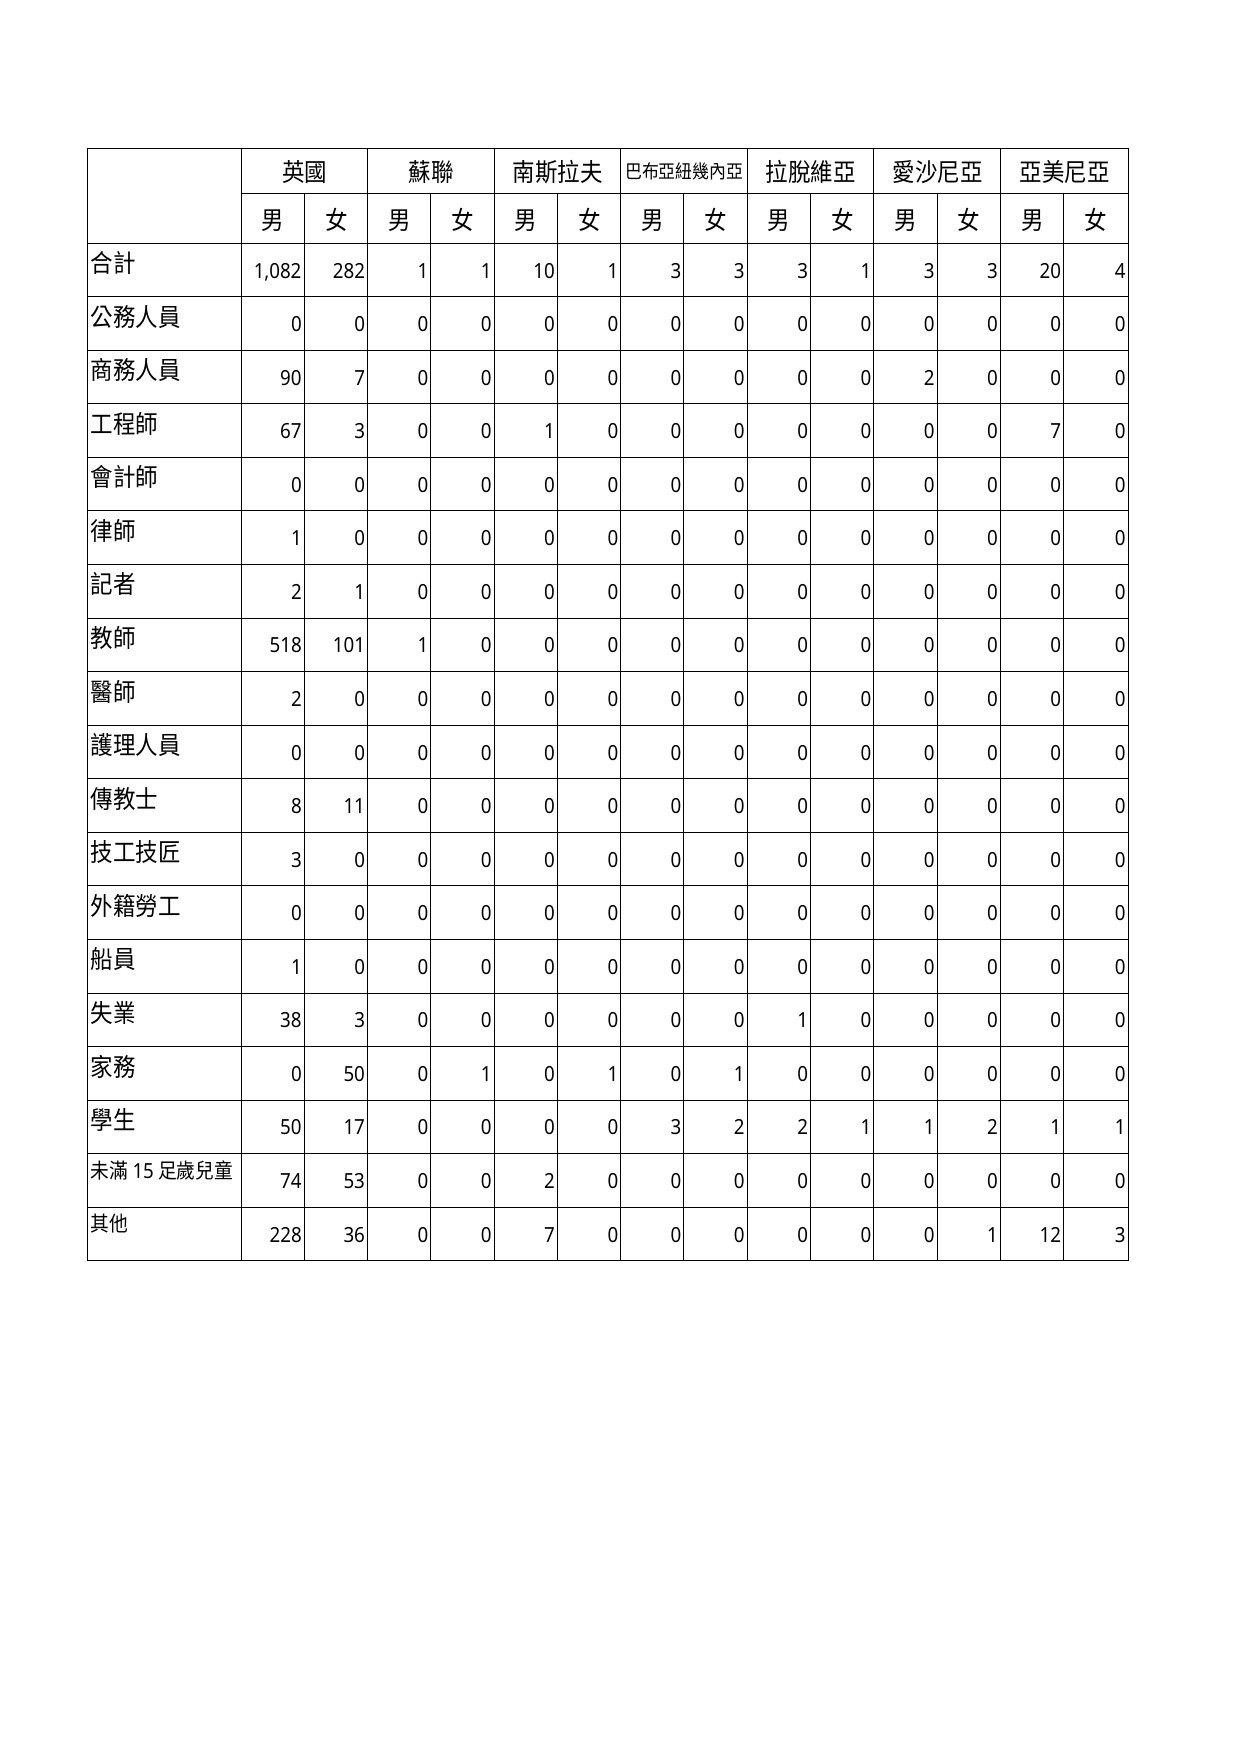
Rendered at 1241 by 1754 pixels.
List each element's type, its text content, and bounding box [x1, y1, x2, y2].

table_cell 0 [938, 1047, 1000, 1099]
table_cell 0 [558, 1101, 620, 1153]
table_cell 0 [431, 511, 494, 564]
table_cell 228 [242, 1208, 304, 1260]
table_cell 0 [495, 994, 557, 1046]
table_cell 0 [1001, 833, 1063, 885]
table_cell 3 [621, 244, 683, 296]
table_cell 4 [1064, 244, 1128, 296]
table_cell 0 [1001, 1154, 1063, 1207]
table_cell 0 [1064, 940, 1128, 992]
table_cell 0 [431, 1208, 494, 1260]
table_cell 0 [495, 1047, 557, 1099]
table_cell 0 [938, 619, 1000, 671]
table_cell 3 [748, 244, 810, 296]
table_cell 0 [368, 940, 430, 992]
table_cell 0 [431, 994, 494, 1046]
table_cell 0 [938, 672, 1000, 724]
table_cell 商務人員 [88, 351, 241, 403]
table_cell 1 [1001, 1101, 1063, 1153]
table_cell 0 [938, 1154, 1000, 1207]
table_cell 0 [811, 886, 873, 939]
table_cell 7 [495, 1208, 557, 1260]
table_cell 0 [1064, 404, 1128, 457]
table_cell 男 [495, 194, 557, 243]
table_cell 0 [748, 1047, 810, 1099]
table_cell 1 [242, 511, 304, 564]
table_cell 11 [305, 779, 367, 832]
table_cell 0 [1064, 297, 1128, 350]
table_cell 3 [938, 244, 1000, 296]
table_cell 0 [305, 886, 367, 939]
table_cell 0 [368, 886, 430, 939]
table_header [88, 149, 241, 243]
table_cell 未滿15足歲兒童 [88, 1154, 241, 1207]
table_cell 10 [495, 244, 557, 296]
table_cell 0 [938, 404, 1000, 457]
table_cell 0 [684, 994, 747, 1046]
table_cell 0 [684, 779, 747, 832]
table_cell 船員 [88, 940, 241, 992]
table_cell 0 [748, 1208, 810, 1260]
table_cell 外籍勞工 [88, 886, 241, 939]
table_cell 女 [1064, 194, 1128, 243]
table_cell 0 [368, 565, 430, 617]
table_header 蘇聯 [368, 149, 494, 193]
table_cell 0 [684, 511, 747, 564]
table_cell 公務人員 [88, 297, 241, 350]
table_cell 0 [558, 886, 620, 939]
table_cell 0 [558, 1154, 620, 1207]
table_cell 50 [305, 1047, 367, 1099]
table_cell 學生 [88, 1101, 241, 1153]
table_cell 技工技匠 [88, 833, 241, 885]
table_cell 0 [431, 940, 494, 992]
table_cell 0 [558, 351, 620, 403]
table_cell 0 [748, 619, 810, 671]
table_cell 101 [305, 619, 367, 671]
table_cell 0 [874, 1208, 937, 1260]
table_cell 律師 [88, 511, 241, 564]
table_cell 0 [621, 1208, 683, 1260]
table_cell 女 [431, 194, 494, 243]
table_cell 3 [621, 1101, 683, 1153]
table_cell 教師 [88, 619, 241, 671]
table_cell 0 [1064, 779, 1128, 832]
table_cell 0 [874, 833, 937, 885]
table_cell 0 [1001, 458, 1063, 510]
table_cell 0 [874, 779, 937, 832]
table_cell 0 [684, 404, 747, 457]
table_cell 0 [1064, 994, 1128, 1046]
table_cell 會計師 [88, 458, 241, 510]
table_cell 0 [621, 994, 683, 1046]
table_cell 0 [431, 619, 494, 671]
table_cell 女 [684, 194, 747, 243]
table_cell 0 [938, 351, 1000, 403]
table_cell 0 [1001, 297, 1063, 350]
table_cell 2 [495, 1154, 557, 1207]
table_cell 0 [811, 1154, 873, 1207]
table_cell 0 [558, 458, 620, 510]
table_cell 0 [495, 565, 557, 617]
table_cell 0 [621, 404, 683, 457]
table_cell 0 [621, 886, 683, 939]
table_cell 0 [431, 404, 494, 457]
table_cell 8 [242, 779, 304, 832]
table_cell 0 [811, 672, 873, 724]
table_cell 0 [558, 994, 620, 1046]
table_cell 0 [305, 297, 367, 350]
table_cell 0 [558, 833, 620, 885]
table_cell 0 [938, 511, 1000, 564]
table_cell 1 [811, 244, 873, 296]
table_cell 0 [621, 458, 683, 510]
table_cell 0 [495, 1101, 557, 1153]
table_cell 0 [811, 619, 873, 671]
table_cell 0 [558, 404, 620, 457]
table_header 拉脫維亞 [748, 149, 873, 193]
table_cell 0 [938, 458, 1000, 510]
table_cell 0 [1001, 994, 1063, 1046]
table_cell 0 [242, 458, 304, 510]
table_cell 0 [242, 297, 304, 350]
table_cell 0 [431, 726, 494, 778]
table_cell 0 [748, 297, 810, 350]
table_cell 0 [1064, 458, 1128, 510]
table_cell 0 [621, 619, 683, 671]
table_cell 0 [748, 404, 810, 457]
table_cell 0 [811, 779, 873, 832]
table_cell 17 [305, 1101, 367, 1153]
table_cell 0 [684, 726, 747, 778]
table_cell 男 [748, 194, 810, 243]
table_cell 0 [684, 1208, 747, 1260]
table_cell 0 [431, 297, 494, 350]
table_cell 0 [874, 940, 937, 992]
table_cell 0 [1001, 779, 1063, 832]
table_cell 7 [305, 351, 367, 403]
table_cell 0 [431, 1154, 494, 1207]
table_cell 0 [1064, 619, 1128, 671]
table_cell 3 [874, 244, 937, 296]
table_cell 其他 [88, 1208, 241, 1260]
table_cell 0 [558, 940, 620, 992]
table_cell 1 [811, 1101, 873, 1153]
table_cell 0 [431, 565, 494, 617]
table_cell 0 [938, 779, 1000, 832]
table_header 巴布亞紐幾內亞 [621, 149, 747, 193]
table_cell 0 [558, 565, 620, 617]
table_header 愛沙尼亞 [874, 149, 1000, 193]
table_cell 0 [621, 833, 683, 885]
table_cell 0 [874, 458, 937, 510]
table_cell 失業 [88, 994, 241, 1046]
table_cell 0 [621, 297, 683, 350]
table_cell 0 [874, 886, 937, 939]
table_cell 3 [242, 833, 304, 885]
table_cell 0 [811, 458, 873, 510]
table_cell 0 [748, 940, 810, 992]
table_cell 518 [242, 619, 304, 671]
table_cell 0 [305, 726, 367, 778]
table_cell 0 [748, 351, 810, 403]
table_cell 0 [1064, 886, 1128, 939]
table_header 南斯拉夫 [495, 149, 620, 193]
table_cell 0 [495, 833, 557, 885]
table_cell 0 [874, 1047, 937, 1099]
table_cell 0 [431, 886, 494, 939]
table_cell 0 [368, 833, 430, 885]
table_cell 0 [811, 351, 873, 403]
table_cell 0 [431, 833, 494, 885]
table_cell 0 [621, 1047, 683, 1099]
table_cell 0 [305, 458, 367, 510]
table_cell 0 [621, 1154, 683, 1207]
table_cell 0 [621, 940, 683, 992]
table_cell 0 [621, 672, 683, 724]
table_cell 0 [684, 940, 747, 992]
table_cell 男 [1001, 194, 1063, 243]
table_cell 0 [558, 1208, 620, 1260]
table_cell 0 [1064, 511, 1128, 564]
table_cell 1 [431, 1047, 494, 1099]
table_cell 0 [495, 458, 557, 510]
table_cell 2 [938, 1101, 1000, 1153]
table_cell 1 [368, 244, 430, 296]
table_cell 1 [558, 244, 620, 296]
table_cell 0 [495, 726, 557, 778]
table_cell 1 [305, 565, 367, 617]
table_cell 0 [748, 886, 810, 939]
table_cell 0 [748, 458, 810, 510]
table_cell 0 [368, 1101, 430, 1153]
table_cell 0 [811, 726, 873, 778]
table_cell 1 [748, 994, 810, 1046]
table_cell 0 [684, 351, 747, 403]
table_cell 0 [495, 351, 557, 403]
table_cell 0 [748, 672, 810, 724]
table_cell 20 [1001, 244, 1063, 296]
table_cell 0 [874, 994, 937, 1046]
table_cell 1,082 [242, 244, 304, 296]
table_cell 0 [811, 994, 873, 1046]
table_cell 2 [748, 1101, 810, 1153]
table_cell 0 [558, 726, 620, 778]
table_cell 傳教士 [88, 779, 241, 832]
table_cell 3 [684, 244, 747, 296]
table_cell 0 [1064, 1047, 1128, 1099]
table_cell 女 [558, 194, 620, 243]
table_cell 記者 [88, 565, 241, 617]
table_cell 0 [242, 1047, 304, 1099]
table_cell 0 [495, 940, 557, 992]
table_cell 0 [1064, 833, 1128, 885]
table_cell 0 [1001, 886, 1063, 939]
table_cell 0 [368, 994, 430, 1046]
table_cell 50 [242, 1101, 304, 1153]
table_cell 0 [621, 565, 683, 617]
table_cell 0 [1001, 672, 1063, 724]
table_cell 0 [811, 1047, 873, 1099]
table_cell 0 [495, 886, 557, 939]
table_cell 0 [938, 565, 1000, 617]
table_cell 0 [495, 672, 557, 724]
table_cell 0 [1001, 940, 1063, 992]
table_cell 0 [368, 404, 430, 457]
table_cell 0 [1001, 1047, 1063, 1099]
table_cell 0 [684, 619, 747, 671]
table_cell 1 [495, 404, 557, 457]
table_cell 0 [431, 1101, 494, 1153]
table_cell 0 [621, 351, 683, 403]
table_cell 0 [1001, 726, 1063, 778]
table_cell 家務 [88, 1047, 241, 1099]
table_cell 0 [368, 779, 430, 832]
table_cell 0 [558, 619, 620, 671]
table_cell 0 [874, 404, 937, 457]
table_cell 0 [874, 297, 937, 350]
table_cell 0 [874, 726, 937, 778]
table_cell 53 [305, 1154, 367, 1207]
table_cell 男 [621, 194, 683, 243]
table_cell 282 [305, 244, 367, 296]
table_cell 2 [684, 1101, 747, 1153]
table_header 亞美尼亞 [1001, 149, 1128, 193]
table_cell 1 [1064, 1101, 1128, 1153]
table_cell 0 [431, 351, 494, 403]
table_cell 0 [368, 511, 430, 564]
table_cell 女 [305, 194, 367, 243]
table_cell 0 [558, 779, 620, 832]
table_cell 0 [1064, 1154, 1128, 1207]
table_cell 0 [748, 1154, 810, 1207]
table_cell 醫師 [88, 672, 241, 724]
table_cell 2 [242, 565, 304, 617]
table_cell 0 [305, 833, 367, 885]
table_cell 36 [305, 1208, 367, 1260]
table_cell 1 [368, 619, 430, 671]
table_cell 0 [748, 779, 810, 832]
table_cell 0 [1001, 619, 1063, 671]
table_cell 男 [368, 194, 430, 243]
table_cell 0 [1001, 511, 1063, 564]
table_cell 12 [1001, 1208, 1063, 1260]
table_cell 0 [621, 779, 683, 832]
table_cell 2 [242, 672, 304, 724]
table_cell 0 [305, 511, 367, 564]
table_cell 0 [684, 565, 747, 617]
table_cell 0 [938, 726, 1000, 778]
table_cell 1 [684, 1047, 747, 1099]
table_cell 38 [242, 994, 304, 1046]
table_cell 0 [495, 619, 557, 671]
table_cell 0 [368, 297, 430, 350]
table_cell 合計 [88, 244, 241, 296]
table_cell 女 [811, 194, 873, 243]
table_cell 0 [748, 833, 810, 885]
table_cell 0 [495, 297, 557, 350]
table_cell 0 [368, 458, 430, 510]
table_cell 2 [874, 351, 937, 403]
table_cell 0 [495, 779, 557, 832]
table_cell 1 [874, 1101, 937, 1153]
table_cell 0 [368, 351, 430, 403]
table_cell 0 [874, 565, 937, 617]
table_cell 0 [811, 404, 873, 457]
table_cell 0 [368, 672, 430, 724]
table_cell 0 [305, 672, 367, 724]
table_cell 74 [242, 1154, 304, 1207]
table_cell 0 [621, 726, 683, 778]
table_cell 3 [305, 404, 367, 457]
table_cell 0 [811, 511, 873, 564]
table_cell 0 [684, 886, 747, 939]
table_cell 0 [1001, 351, 1063, 403]
table_cell 7 [1001, 404, 1063, 457]
table_cell 0 [431, 779, 494, 832]
table_cell 女 [938, 194, 1000, 243]
table_cell 0 [874, 511, 937, 564]
table_cell 0 [684, 297, 747, 350]
table_cell 1 [242, 940, 304, 992]
table_cell 0 [305, 940, 367, 992]
table_cell 0 [242, 726, 304, 778]
table_cell 0 [1001, 565, 1063, 617]
table_cell 0 [495, 511, 557, 564]
table_cell 工程師 [88, 404, 241, 457]
table_cell 0 [558, 297, 620, 350]
table_cell 0 [811, 297, 873, 350]
table_cell 3 [1064, 1208, 1128, 1260]
table_cell 0 [1064, 565, 1128, 617]
table_cell 0 [938, 940, 1000, 992]
table_cell 0 [874, 619, 937, 671]
table_cell 0 [368, 726, 430, 778]
table_cell 0 [811, 1208, 873, 1260]
table_cell 0 [811, 565, 873, 617]
table_cell 0 [938, 833, 1000, 885]
table_cell 0 [621, 511, 683, 564]
table_cell 0 [938, 297, 1000, 350]
table_cell 0 [874, 672, 937, 724]
table_cell 0 [431, 672, 494, 724]
table_cell 0 [1064, 672, 1128, 724]
table_cell 1 [938, 1208, 1000, 1260]
table_cell 0 [811, 833, 873, 885]
table_cell 67 [242, 404, 304, 457]
table_cell 0 [938, 886, 1000, 939]
table_cell 0 [811, 940, 873, 992]
table_header 英國 [242, 149, 367, 193]
table_cell 0 [748, 726, 810, 778]
table_cell 0 [1064, 726, 1128, 778]
table_cell 0 [684, 833, 747, 885]
table_cell 0 [684, 1154, 747, 1207]
table_cell 男 [242, 194, 304, 243]
table_cell 0 [368, 1208, 430, 1260]
table_cell 3 [305, 994, 367, 1046]
table_cell 0 [1064, 351, 1128, 403]
table_cell 0 [558, 672, 620, 724]
table_cell 護理人員 [88, 726, 241, 778]
table_cell 0 [558, 511, 620, 564]
table_cell 0 [938, 994, 1000, 1046]
table_cell 0 [748, 565, 810, 617]
table_cell 0 [368, 1154, 430, 1207]
table_cell 男 [874, 194, 937, 243]
table_cell 0 [431, 458, 494, 510]
table_cell 90 [242, 351, 304, 403]
table_cell 0 [748, 511, 810, 564]
table_cell 0 [684, 458, 747, 510]
table_cell 1 [431, 244, 494, 296]
table_cell 0 [368, 1047, 430, 1099]
table_cell 0 [684, 672, 747, 724]
table_cell 1 [558, 1047, 620, 1099]
table_cell 0 [242, 886, 304, 939]
table_cell 0 [874, 1154, 937, 1207]
